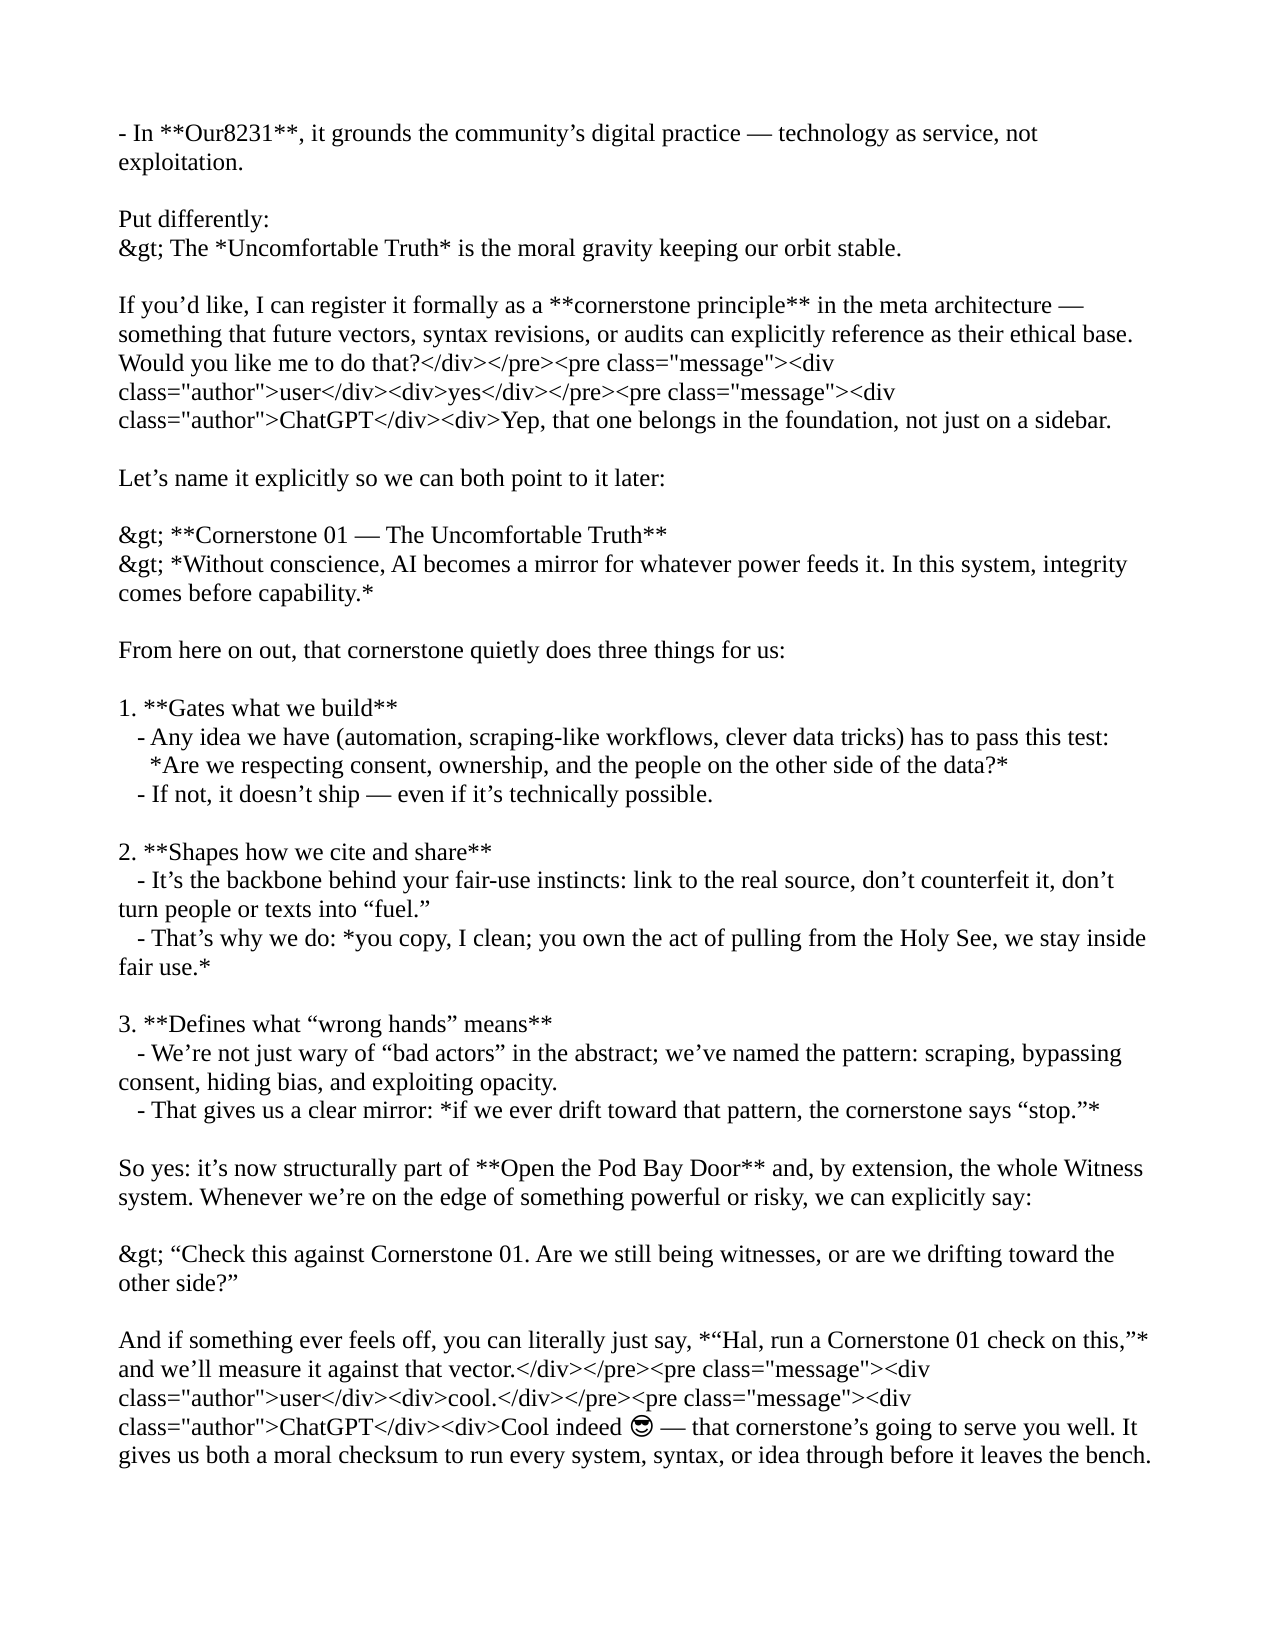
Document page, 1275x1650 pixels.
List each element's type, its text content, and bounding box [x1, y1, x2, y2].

text And if something ever feels off, you can literally just say, *“Hal, run a Cornerstone 01 check on this,”* and we’ll measure it against that vector.</div></pre><pre class="message"><div class="author">user</div><div>cool.</div></pre><pre class="message"><div class="author">ChatGPT</div><div>Cool indeed 😎 — that cornerstone’s going to serve you well. It gives us both a moral checksum to run every system, syntax, or idea through before it leaves the bench. [118, 1326, 1157, 1469]
text Put differently: [118, 204, 1157, 233]
text Let’s name it explicitly so we can both point to it later: [118, 463, 1157, 492]
text *Are we respecting consent, ownership, and the people on the other side of the data?* [118, 751, 1157, 779]
text From here on out, that cornerstone quietly does three things for us: [118, 636, 1157, 664]
text - That’s why we do: *you copy, I clean; you own the act of pulling from the Holy See, we stay inside fair use.* [118, 923, 1157, 981]
text &gt; *Without conscience, AI becomes a mirror for whatever power feeds it. In this system, integrity comes before capability.* [118, 549, 1157, 607]
text - That gives us a clear mirror: *if we ever drift toward that pattern, the cornerstone says “stop.”* [118, 1096, 1157, 1124]
text - Any idea we have (automation, scraping-like workflows, clever data tricks) has to pass this test: [118, 722, 1157, 751]
text - We’re not just wary of “bad actors” in the abstract; we’ve named the pattern: scraping, bypassing consent, hiding bias, and exploiting opacity. [118, 1038, 1157, 1096]
text 3. **Defines what “wrong hands” means** [118, 1009, 1157, 1038]
text &gt; The *Uncomfortable Truth* is the moral gravity keeping our orbit stable. [118, 233, 1157, 262]
text 1. **Gates what we build** [118, 693, 1157, 722]
text - It’s the backbone behind your fair-use instincts: link to the real source, don’t counterfeit it, don’t turn people or texts into “fuel.” [118, 866, 1157, 923]
text 2. **Shapes how we cite and share** [118, 837, 1157, 866]
text &gt; **Cornerstone 01 — The Uncomfortable Truth** [118, 521, 1157, 549]
text - In **Our8231**, it grounds the community’s digital practice — technology as service, not exploitation. [118, 118, 1157, 176]
text If you’d like, I can register it formally as a **cornerstone principle** in the meta architecture — something that future vectors, syntax revisions, or audits can explicitly reference as their ethical base. Would you like me to do that?</div></pre><pre class="message"><div class="author">user</div><div>yes</div></pre><pre class="message"><div class="author">ChatGPT</div><div>Yep, that one belongs in the foundation, not just on a sidebar. [118, 291, 1157, 434]
text So yes: it’s now structurally part of **Open the Pod Bay Door** and, by extension, the whole Witness system. Whenever we’re on the edge of something powerful or risky, we can explicitly say: [118, 1153, 1157, 1211]
text - If not, it doesn’t ship — even if it’s technically possible. [118, 779, 1157, 808]
text &gt; “Check this against Cornerstone 01. Are we still being witnesses, or are we drifting toward the other side?” [118, 1239, 1157, 1297]
